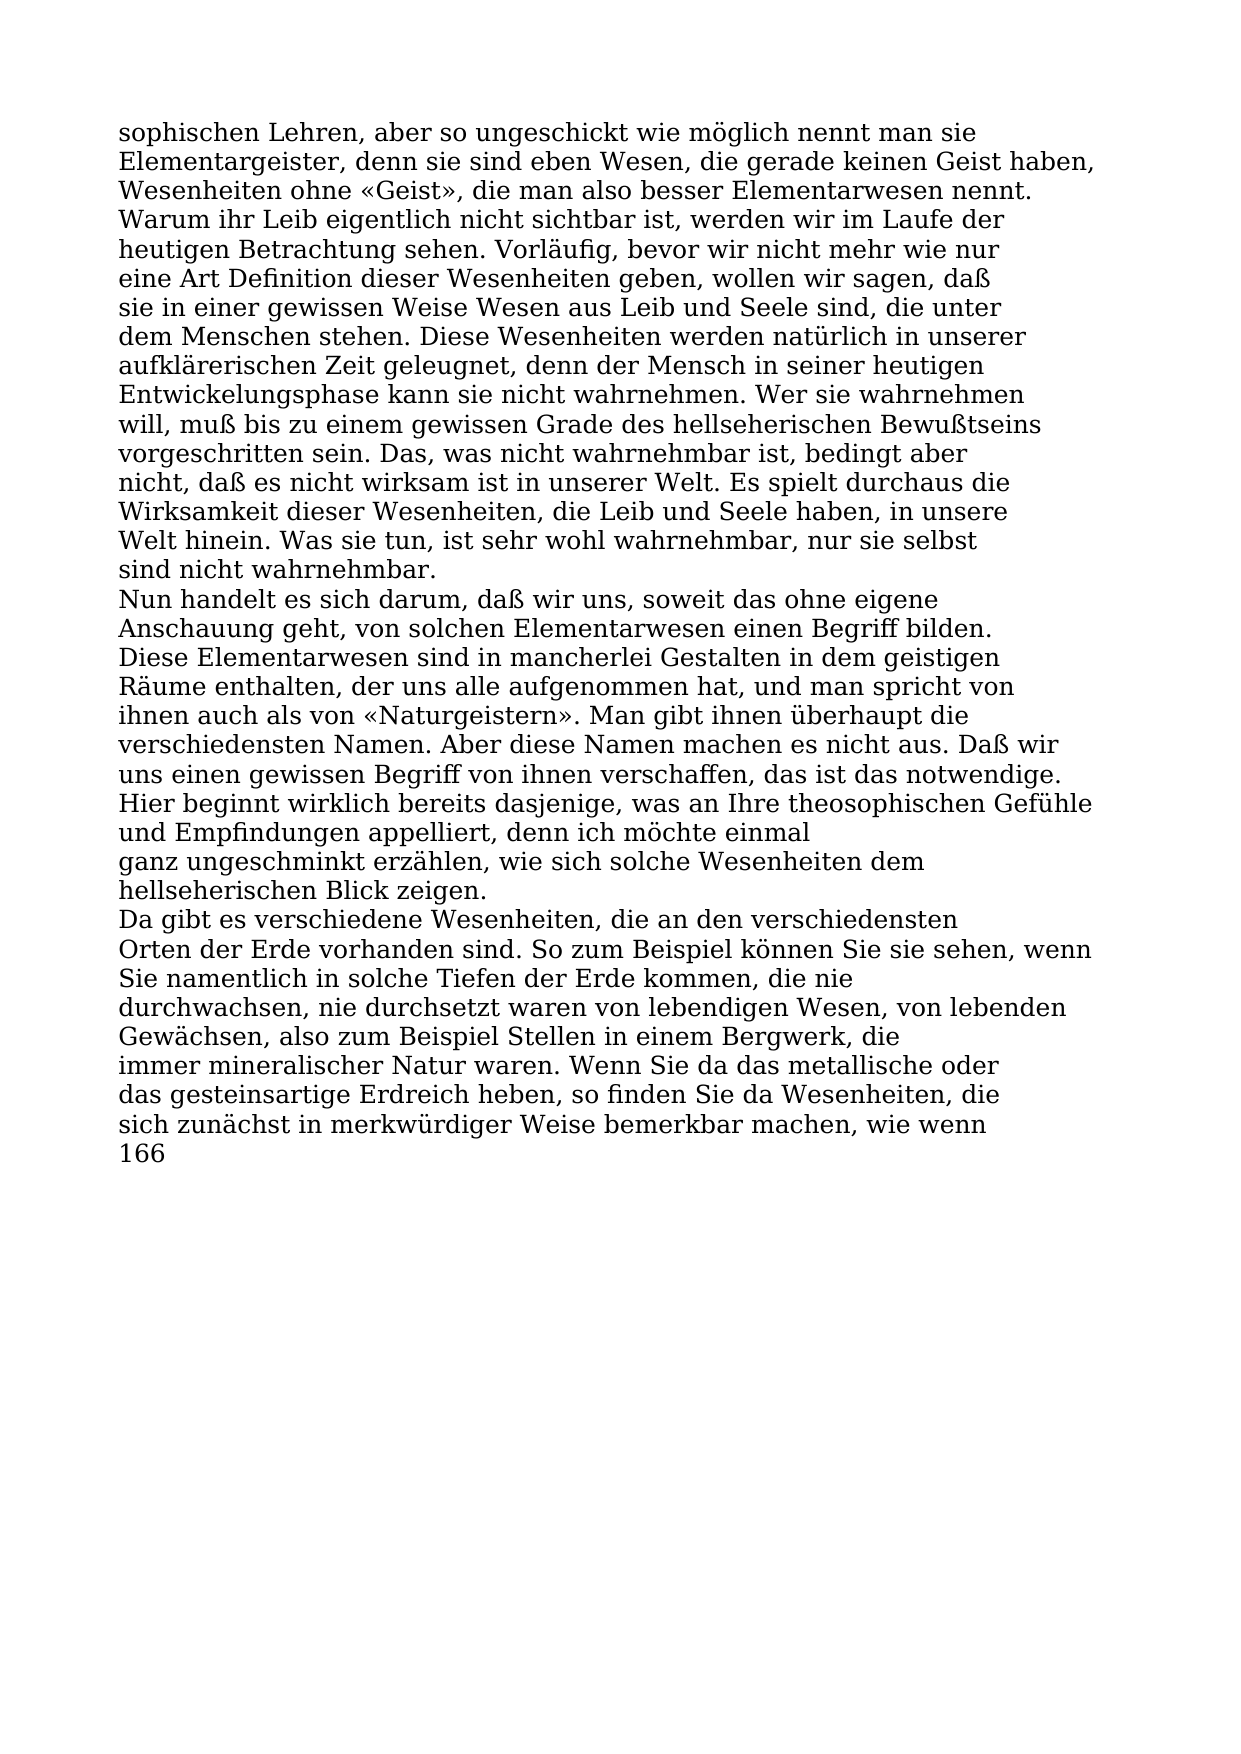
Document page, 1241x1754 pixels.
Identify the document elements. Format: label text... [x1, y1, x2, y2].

text will, muß bis zu einem gewissen Grade des hellseherischen Bewußtseins [118, 410, 1122, 439]
text dem Menschen stehen. Diese Wesenheiten werden natürlich in unserer [118, 322, 1122, 351]
text ihnen auch als von «Naturgeistern». Man gibt ihnen überhaupt die verschiedensten Namen. Aber diese Namen machen es nicht aus. Daß wir [118, 701, 1122, 760]
text heutigen Betrachtung sehen. Vorläufig, bevor wir nicht mehr wie nur [118, 235, 1122, 264]
text durchwachsen, nie durchsetzt waren von lebendigen Wesen, von lebenden Gewächsen, also zum Beispiel Stellen in einem Bergwerk, die [118, 993, 1122, 1051]
text ganz ungeschminkt erzählen, wie sich solche Wesenheiten dem hellseherischen Blick zeigen. [118, 847, 1122, 906]
text sie in einer gewissen Weise Wesen aus Leib und Seele sind, die unter [118, 293, 1122, 322]
text 166 [118, 1139, 1122, 1168]
text Entwickelungsphase kann sie nicht wahrnehmen. Wer sie wahrnehmen [118, 381, 1122, 410]
text Räume enthalten, der uns alle aufgenommen hat, und man spricht von [118, 672, 1122, 701]
text Wesenheiten ohne «Geist», die man also besser Elementarwesen nennt. [118, 176, 1122, 206]
text sich zunächst in merkwürdiger Weise bemerkbar machen, wie wenn [118, 1110, 1122, 1139]
text Welt hinein. Was sie tun, ist sehr wohl wahrnehmbar, nur sie selbst [118, 526, 1122, 556]
text Nun handelt es sich darum, daß wir uns, soweit das ohne eigene [118, 585, 1122, 614]
text Anschauung geht, von solchen Elementarwesen einen Begriff bilden. [118, 614, 1122, 643]
text sophischen Lehren, aber so ungeschickt wie möglich nennt man sie Elementargeister, denn sie sind eben Wesen, die gerade keinen Geist haben, [118, 118, 1122, 176]
text aufklärerischen Zeit geleugnet, denn der Mensch in seiner heutigen [118, 351, 1122, 381]
text immer mineralischer Natur waren. Wenn Sie da das metallische oder [118, 1051, 1122, 1081]
text Da gibt es verschiedene Wesenheiten, die an den verschiedensten [118, 906, 1122, 935]
text das gesteinsartige Erdreich heben, so finden Sie da Wesenheiten, die [118, 1081, 1122, 1110]
text sind nicht wahrnehmbar. [118, 556, 1122, 585]
text Orten der Erde vorhanden sind. So zum Beispiel können Sie sie sehen, wenn Sie namentlich in solche Tiefen der Erde kommen, die nie [118, 935, 1122, 993]
text Wirksamkeit dieser Wesenheiten, die Leib und Seele haben, in unsere [118, 497, 1122, 526]
text vorgeschritten sein. Das, was nicht wahrnehmbar ist, bedingt aber [118, 439, 1122, 468]
text uns einen gewissen Begriff von ihnen verschaffen, das ist das notwendige. Hier beginnt wirklich bereits dasjenige, was an Ihre theosophischen Gefühle und Empfindungen appelliert, denn ich möchte einmal [118, 760, 1122, 847]
text Diese Elementarwesen sind in mancherlei Gestalten in dem geistigen [118, 643, 1122, 672]
text Warum ihr Leib eigentlich nicht sichtbar ist, werden wir im Laufe der [118, 206, 1122, 235]
text nicht, daß es nicht wirksam ist in unserer Welt. Es spielt durchaus die [118, 468, 1122, 497]
text eine Art Definition dieser Wesenheiten geben, wollen wir sagen, daß [118, 264, 1122, 293]
